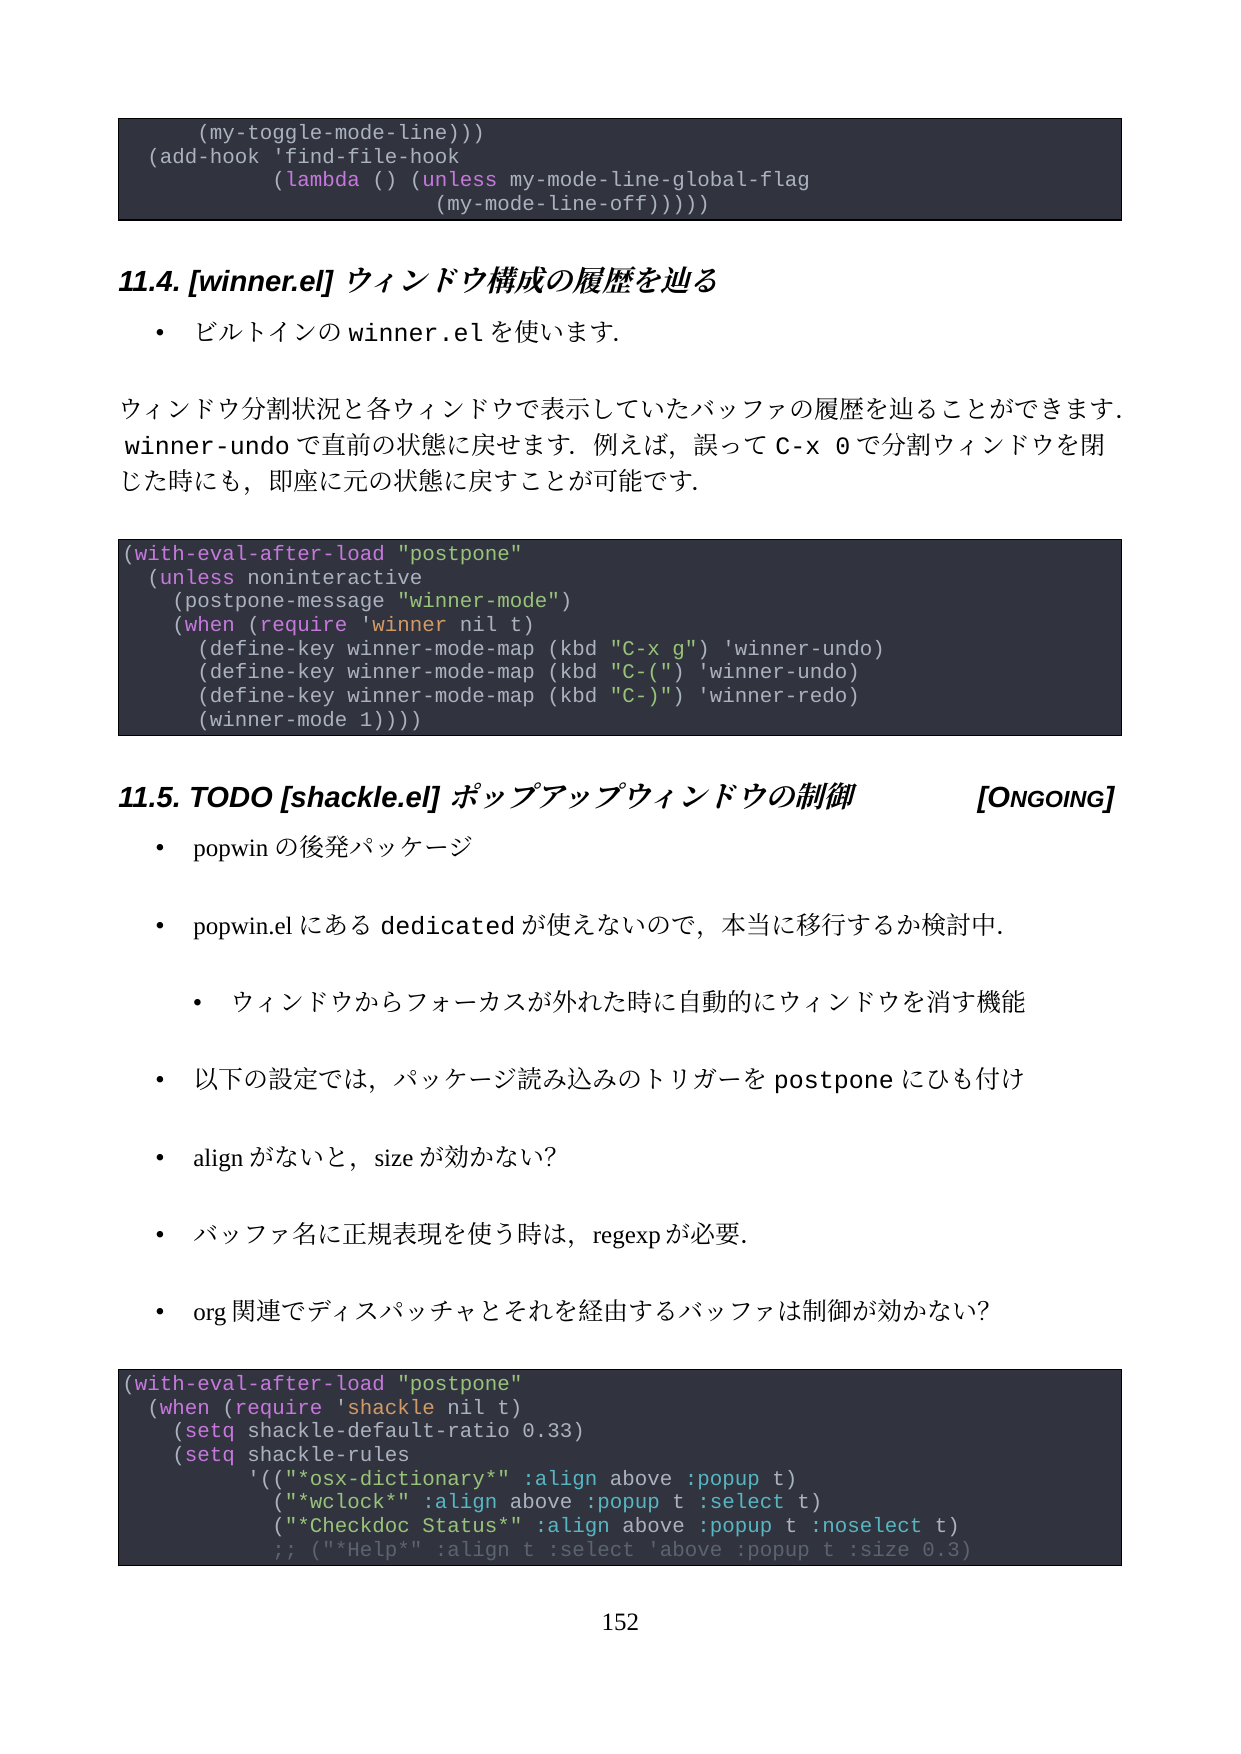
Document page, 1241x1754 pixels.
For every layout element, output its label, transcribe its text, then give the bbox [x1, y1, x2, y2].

text ("*wclock*" :align above :popup t :select t) [119, 1487, 1121, 1511]
text (my-toggle-mode-line))) [119, 119, 1121, 142]
text (setq shackle-rules [119, 1440, 1121, 1464]
text (define-key winner-mode-map (kbd "C-(") 'winner-undo) [119, 657, 1121, 681]
text (unless noninteractive [119, 563, 1121, 587]
text (add-hook 'find-file-hook [119, 142, 1121, 165]
text (my-mode-line-off))))) [119, 189, 1121, 219]
list align がないと，size が効かない？ [156, 1137, 1122, 1202]
list popwin の後発パッケージ [156, 828, 1122, 893]
list 以下の設定では，パッケージ読み込みのトリガーを postpone にひも付け [156, 1060, 1122, 1125]
text (define-key winner-mode-map (kbd "C-)") 'winner-redo) [119, 681, 1121, 705]
list popwin.el にある dedicated が使えないので，本当に移行するか検討中． [156, 905, 1122, 970]
list org関連でディスパッチャとそれを経由するバッファは制御が効かない？ [156, 1292, 1122, 1357]
text ウィンドウ分割状況と各ウィンドウで表示していたバッファの履歴を辿ることができます． winner-undo で直前の状態に戻せます．例えば，誤って C-x 0 で分割ウィンドウを閉じた時にも，即座に元の状態に戻すことが可能です． [118, 390, 1122, 527]
text (setq shackle-default-ratio 0.33) [119, 1416, 1121, 1440]
text (postpone-message "winner-mode") [119, 587, 1121, 610]
text (winner-mode 1)))) [119, 705, 1121, 735]
text (when (require 'shackle nil t) [119, 1393, 1121, 1416]
text '(("*osx-dictionary*" :align above :popup t) [119, 1464, 1121, 1487]
list ビルトインの winner.el を使います． [156, 312, 1122, 377]
text ("*Checkdoc Status*" :align above :popup t :noselect t) [119, 1511, 1121, 1534]
text (lambda () (unless my-mode-line-global-flag [119, 165, 1121, 189]
text (define-key winner-mode-map (kbd "C-x g") 'winner-undo) [119, 634, 1121, 657]
text (when (require 'winner nil t) [119, 610, 1121, 634]
text (with-eval-after-load "postpone" [119, 1370, 1121, 1393]
text (with-eval-after-load "postpone" [119, 540, 1121, 563]
list ウィンドウからフォーカスが外れた時に自動的にウィンドウを消す機能 [193, 983, 1122, 1047]
list バッファ名に正規表現を使う時は，regexpが必要． [156, 1215, 1122, 1279]
subtitle TODO [shackle.el] ポップアップウィンドウの制御 [Ongoing] [118, 774, 1122, 816]
subtitle [winner.el] ウィンドウ構成の履歴を辿る [118, 258, 1122, 300]
text ;; ("*Help*" :align t :select 'above :popup t :size 0.3) [119, 1534, 1121, 1565]
